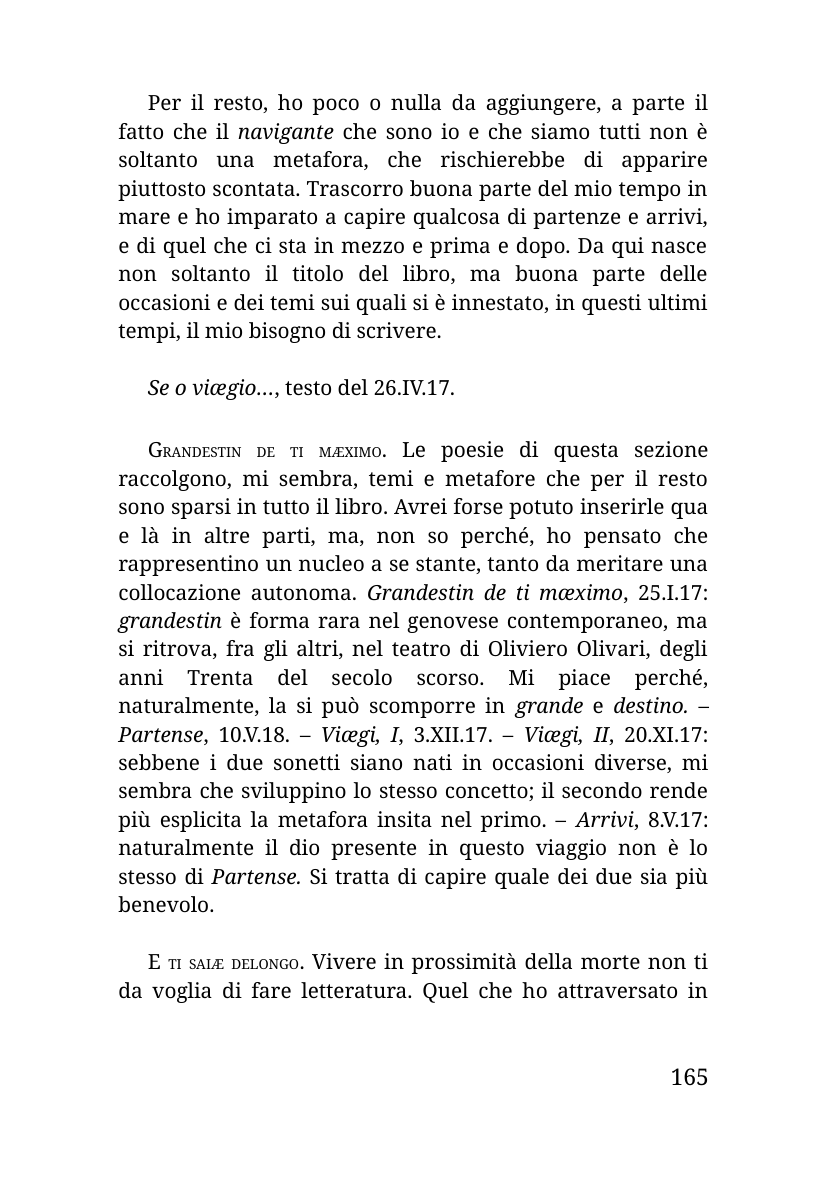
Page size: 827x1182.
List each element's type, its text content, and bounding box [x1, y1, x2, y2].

text Per il resto, ho poco o nulla da aggiungere, a parte il fatto che il navigante che sono io e che siamo tutti non è soltanto una metafora, che rischierebbe di apparire piuttosto scontata. Trascorro buona parte del mio tempo in mare e ho imparato a capire qualcosa di partenze e arrivi, e di quel che ci sta in mezzo e prima e dopo. Da qui nasce non soltanto il titolo del libro, ma buona parte delle occasioni e dei temi sui quali si è innestato, in questi ultimi tempi, il mio bisogno di scrivere. [118, 88, 709, 344]
text E ti saiæ delongo. Vivere in prossimità della morte non ti da voglia di fare letteratura. Quel che ho attraversato in [118, 947, 709, 1004]
text Se o viægio…, testo del 26.IV.17. [118, 373, 709, 401]
text Grandestin de ti mæximo. Le poesie di questa sezione raccolgono, mi sembra, temi e metafore che per il resto sono sparsi in tutto il libro. Avrei forse potuto inserirle qua e là in altre parti, ma, non so perché, ho pensato che rappresentino un nucleo a se stante, tanto da meritare una collocazione autonoma. Grandestin de ti mæximo, 25.I.17: grandestin è forma rara nel genovese contemporaneo, ma si ritrova, fra gli altri, nel teatro di Oliviero Olivari, degli anni Trenta del secolo scorso. Mi piace perché, naturalmente, la si può scomporre in grande e destino. – Partense, 10.V.18. – Viægi, I, 3.XII.17. – Viægi, II, 20.XI.17: sebbene i due sonetti siano nati in occasioni diverse, mi sembra che sviluppino lo stesso concetto; il secondo rende più esplicita la metafora insita nel primo. – Arrivi, 8.V.17: naturalmente il dio presente in questo viaggio non è lo stesso di Partense. Si tratta di capire quale dei due sia più benevolo. [118, 435, 709, 919]
